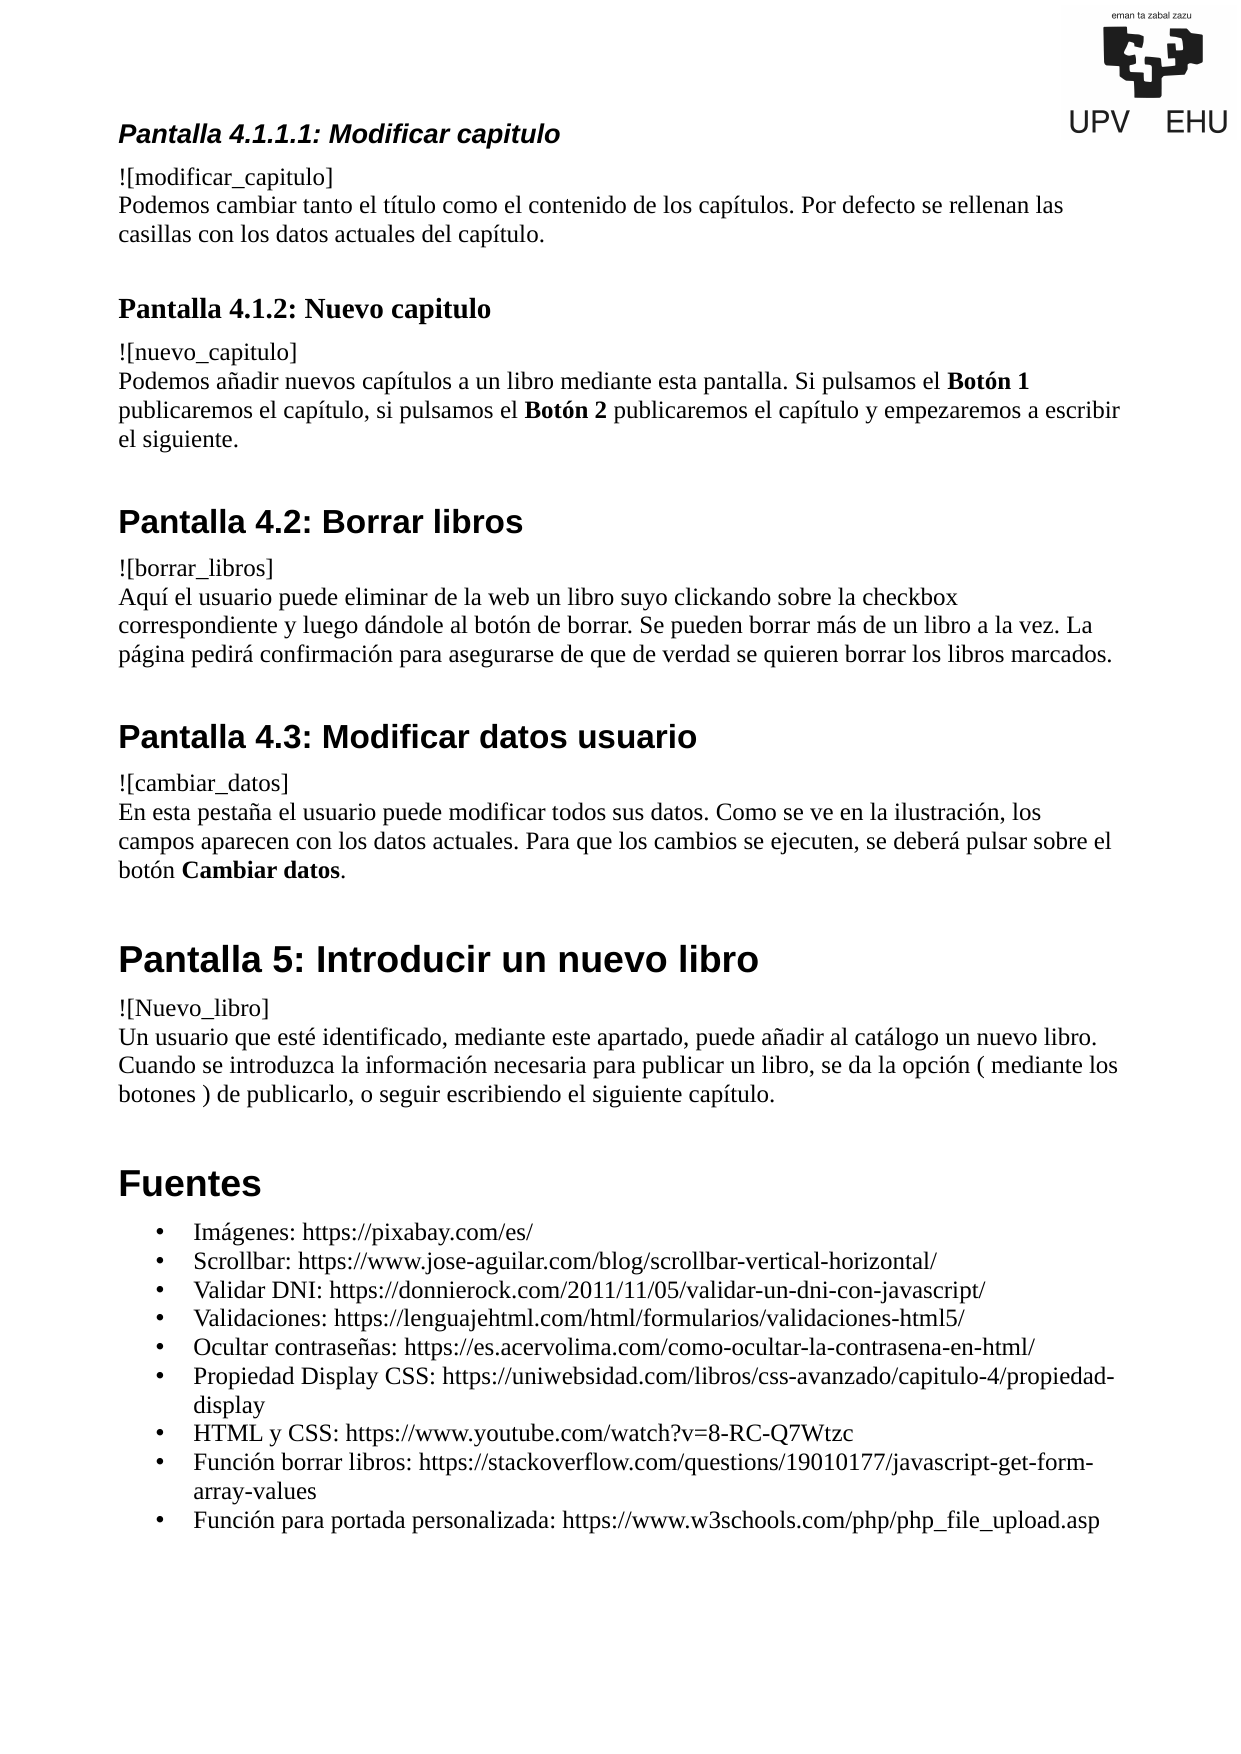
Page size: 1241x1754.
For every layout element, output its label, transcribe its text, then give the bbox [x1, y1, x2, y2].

text Un usuario que esté identificado, mediante este apartado, puede añadir al catálogo un nuevo libro. [118, 1022, 1122, 1050]
picture [1061, 5, 1237, 140]
list Scrollbar: https://www.jose-aguilar.com/blog/scrollbar-vertical-horizontal/ [156, 1246, 1122, 1275]
subtitle Pantalla 4.1.1.1: Modificar capitulo [118, 118, 1122, 149]
text Cuando se introduzca la información necesaria para publicar un libro, se da la opción ( mediante los botones ) de publicarlo, o seguir escribiendo el siguiente capítulo. [118, 1050, 1122, 1108]
text En esta pestaña el usuario puede modificar todos sus datos. Como se ve en la ilustración, los campos aparecen con los datos actuales. Para que los cambios se ejecuten, se deberá pulsar sobre el botón Cambiar datos. [118, 797, 1122, 883]
list Ocultar contraseñas: https://es.acervolima.com/como-ocultar-la-contrasena-en-html/ [156, 1332, 1122, 1361]
text ![Nuevo_libro] [118, 993, 1122, 1022]
list Función para portada personalizada: https://www.w3schools.com/php/php_file_upload.asp [156, 1505, 1122, 1533]
text ![modificar_capitulo] [118, 162, 1122, 191]
subtitle Fuentes [118, 1162, 1122, 1205]
list Imágenes: https://pixabay.com/es/ [156, 1217, 1122, 1246]
text Aquí el usuario puede eliminar de la web un libro suyo clickando sobre la checkbox correspondiente y luego dándole al botón de borrar. Se pueden borrar más de un libro a la vez. La página pedirá confirmación para asegurarse de que de verdad se quieren borrar los libros marcados. [118, 582, 1122, 668]
subtitle Pantalla 5: Introducir un nuevo libro [118, 937, 1122, 980]
text ![borrar_libros] [118, 553, 1122, 582]
subtitle Pantalla 4.2: Borrar libros [118, 502, 1122, 541]
subtitle Pantalla 4.3: Modificar datos usuario [118, 718, 1122, 756]
list Función borrar libros: https://stackoverflow.com/questions/19010177/javascript-get-form-array-values [156, 1447, 1122, 1505]
text Podemos añadir nuevos capítulos a un libro mediante esta pantalla. Si pulsamos el Botón 1 publicaremos el capítulo, si pulsamos el Botón 2 publicaremos el capítulo y empezaremos a escribir el siguiente. [118, 366, 1122, 452]
list Propiedad Display CSS: https://uniwebsidad.com/libros/css-avanzado/capitulo-4/propiedad-display [156, 1361, 1122, 1418]
list Validaciones: https://lenguajehtml.com/html/formularios/validaciones-html5/ [156, 1303, 1122, 1332]
list HTML y CSS: https://www.youtube.com/watch?v=8-RC-Q7Wtzc [156, 1418, 1122, 1447]
subtitle Pantalla 4.1.2: Nuevo capitulo [118, 291, 1122, 325]
text ![cambiar_datos] [118, 768, 1122, 797]
text Podemos cambiar tanto el título como el contenido de los capítulos. Por defecto se rellenan las casillas con los datos actuales del capítulo. [118, 191, 1122, 248]
text ![nuevo_capitulo] [118, 337, 1122, 366]
list Validar DNI: https://donnierock.com/2011/11/05/validar-un-dni-con-javascript/ [156, 1275, 1122, 1303]
